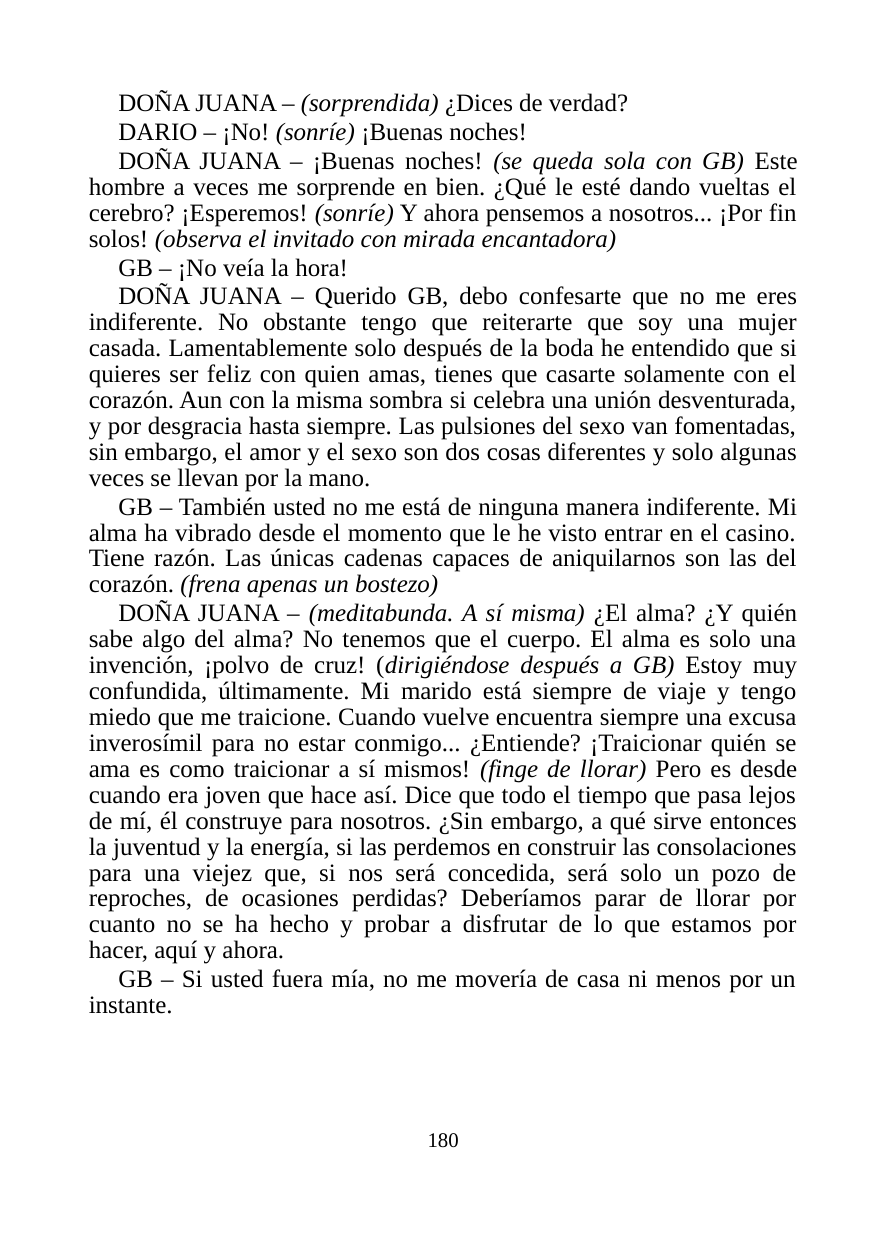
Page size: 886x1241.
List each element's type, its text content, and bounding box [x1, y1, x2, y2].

text GB – Si usted fuera mía, no me movería de casa ni menos por un instante. [88, 964, 797, 1019]
text GB – También usted no me está de ninguna manera indiferente. Mi alma ha vibrado desde el momento que le he visto entrar en el casino. Tiene razón. Las únicas cadenas capaces de aniquilarnos son las del corazón. (frena apenas un bostezo) [88, 492, 797, 598]
text DOÑA JUANA – ¡Buenas noches! (se queda sola con GB) Este hombre a veces me sorprende en bien. ¿Qué le esté dando vueltas el cerebro? ¡Esperemos! (sonríe) Y ahora pensemos a nosotros... ¡Por fin solos! (observa el invitado con mirada encantadora) [88, 146, 797, 253]
text DARIO – ¡No! (sonríe) ¡Buenas noches! [88, 117, 797, 146]
text GB – ¡No veía la hora! [88, 253, 797, 281]
text DOÑA JUANA – (meditabunda. A sí misma) ¿El alma? ¿Y quién sabe algo del alma? No tenemos que el cuerpo. El alma es solo una invención, ¡polvo de cruz! (dirigiéndose después a GB) Estoy muy confundida, últimamente. Mi marido está siempre de viaje y tengo miedo que me traicione. Cuando vuelve encuentra siempre una excusa inverosímil para no estar conmigo... ¿Entiende? ¡Traicionar quién se ama es como traicionar a sí mismos! (finge de llorar) Pero es desde cuando era joven que hace así. Dice que todo el tiempo que pasa lejos de mí, él construye para nosotros. ¿Sin embargo, a qué sirve entonces la juventud y la energía, si las perdemos en construir las consolaciones para una viejez que, si nos será concedida, será solo un pozo de reproches, de ocasiones perdidas? Deberíamos parar de llorar por cuanto no se ha hecho y probar a disfrutar de lo que estamos por hacer, aquí y ahora. [88, 598, 797, 964]
text DOÑA JUANA – Querido GB, debo confesarte que no me eres indiferente. No obstante tengo que reiterarte que soy una mujer casada. Lamentablemente solo después de la boda he entendido que si quieres ser feliz con quien amas, tienes que casarte solamente con el corazón. Aun con la misma sombra si celebra una unión desventurada, y por desgracia hasta siempre. Las pulsiones del sexo van fomentadas, sin embargo, el amor y el sexo son dos cosas diferentes y solo algunas veces se llevan por la mano. [88, 281, 797, 492]
text DOÑA JUANA – (sorprendida) ¿Dices de verdad? [88, 88, 797, 117]
